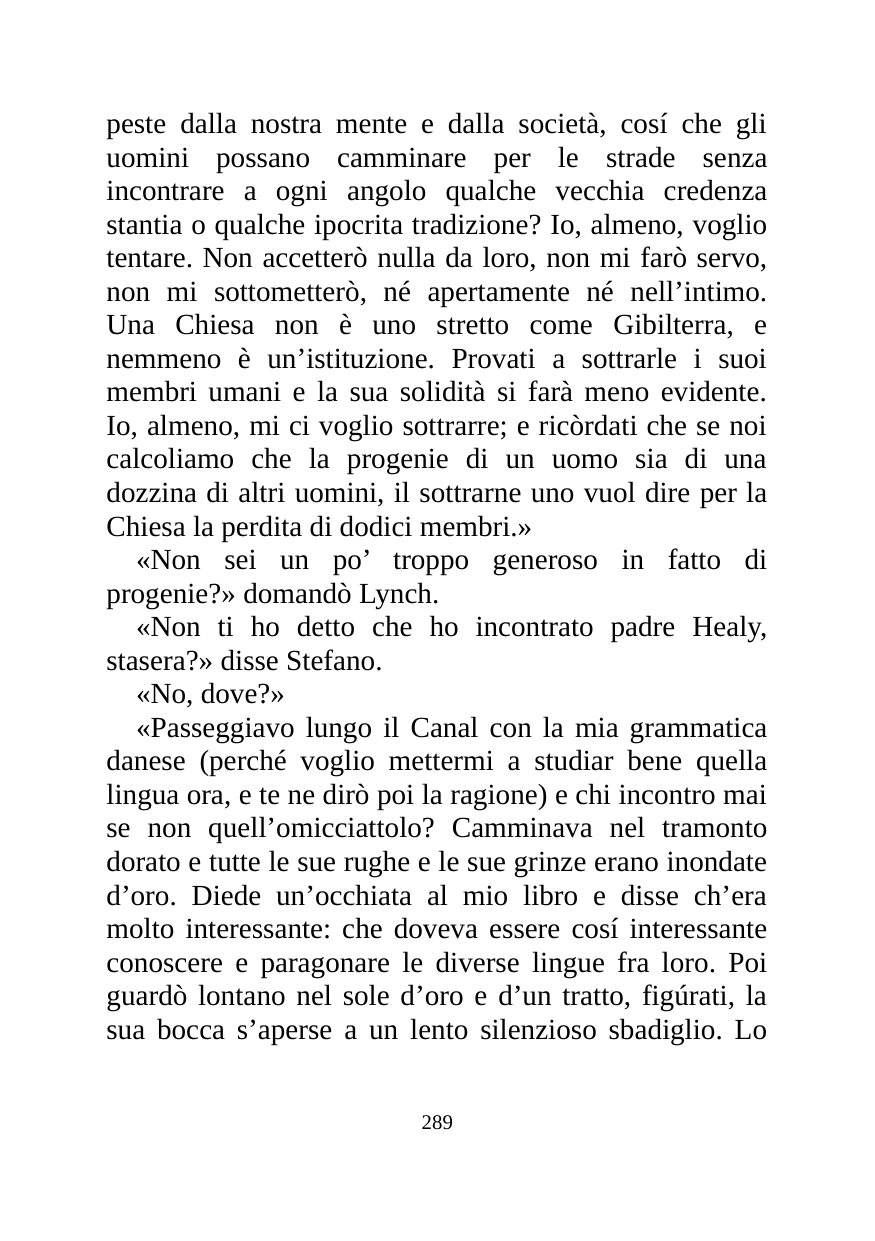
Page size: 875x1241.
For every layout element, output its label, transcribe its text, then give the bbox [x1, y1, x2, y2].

text peste dalla nostra mente e dalla società, cosí che gli uomini possano camminare per le strade senza incontrare a ogni angolo qualche vecchia credenza stantia o qualche ipocrita tradizione? Io, almeno, voglio tentare. Non accetterò nulla da loro, non mi farò servo, non mi sottometterò, né apertamente né nell’intimo. Una Chiesa non è uno stretto come Gibilterra, e nemmeno è un’istituzione. Provati a sottrarle i suoi membri umani e la sua solidità si farà meno evidente. Io, almeno, mi ci voglio sottrarre; e ricòrdati che se noi calcoliamo che la progenie di un uomo sia di una dozzina di altri uomini, il sottrarne uno vuol dire per la Chiesa la perdita di dodici membri.» [106, 106, 768, 542]
text «Non ti ho detto che ho incontrato padre Healy, stasera?» disse Stefano. [106, 609, 768, 676]
text «Non sei un po’ troppo generoso in fatto di progenie?» domandò Lynch. [106, 542, 768, 609]
text «Passeggiavo lungo il Canal con la mia grammatica danese (perché voglio mettermi a studiar bene quella lingua ora, e te ne dirò poi la ragione) e chi incontro mai se non quell’omicciattolo? Camminava nel tramonto dorato e tutte le sue rughe e le sue grinze erano inondate d’oro. Diede un’occhiata al mio libro e disse ch’era molto interessante: che doveva essere cosí interessante conoscere e paragonare le diverse lingue fra loro. Poi guardò lontano nel sole d’oro e d’un tratto, figúrati, la sua bocca s’aperse a un lento silenzioso sbadiglio. Lo [106, 710, 768, 1045]
text «No, dove?» [106, 676, 768, 710]
